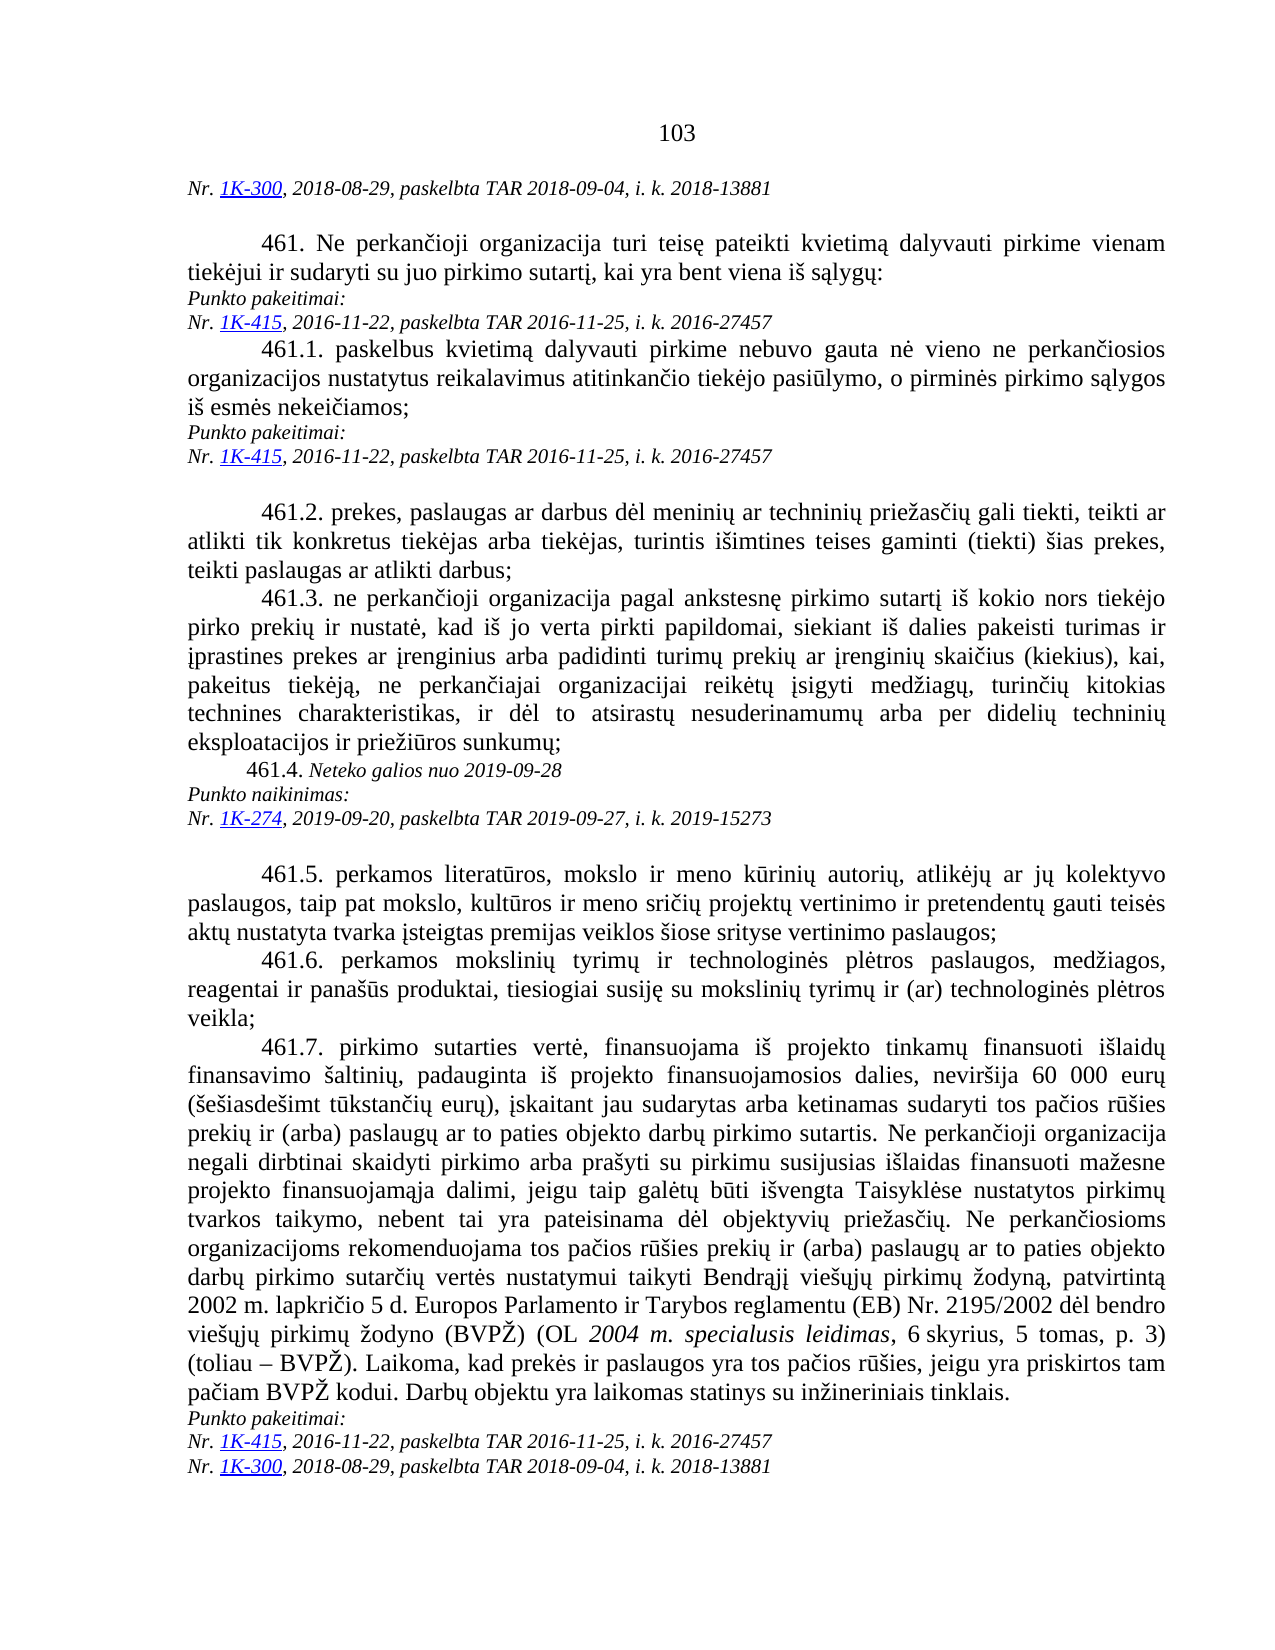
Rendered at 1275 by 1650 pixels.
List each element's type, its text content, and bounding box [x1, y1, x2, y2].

text 461.7. pirkimo sutarties vertė, finansuojama iš projekto tinkamų finansuoti išlaidų finansavimo šaltinių, padauginta iš projekto finansuojamosios dalies, neviršija 60 000 eurų (šešiasdešimt tūkstančių eurų), įskaitant jau sudarytas arba ketinamas sudaryti tos pačios rūšies prekių ir (arba) paslaugų ar to paties objekto darbų pirkimo sutartis. Ne perkančioji organizacija negali dirbtinai skaidyti pirkimo arba prašyti su pirkimu susijusias išlaidas finansuoti mažesne projekto finansuojamąja dalimi, jeigu taip galėtų būti išvengta Taisyklėse nustatytos pirkimų tvarkos taikymo, nebent tai yra pateisinama dėl objektyvių priežasčių. Ne perkančiosioms organizacijoms rekomenduojama tos pačios rūšies prekių ir (arba) paslaugų ar to paties objekto darbų pirkimo sutarčių vertės nustatymui taikyti Bendrąjį viešųjų pirkimų žodyną, patvirtintą 2002 m. lapkričio 5 d. Europos Parlamento ir Tarybos reglamentu (EB) Nr. 2195/2002 dėl bendro viešųjų pirkimų žodyno (BVPŽ) (OL 2004 m. specialusis leidimas, 6 skyrius, 5 tomas, p. 3) (toliau – BVPŽ). Laikoma, kad prekės ir paslaugos yra tos pačios rūšies, jeigu yra priskirtos tam pačiam BVPŽ kodui. Darbų objektu yra laikomas statinys su inžineriniais tinklais. [187, 1032, 1167, 1405]
text Punkto pakeitimai: [187, 420, 1167, 444]
text 461.4. Neteko galios nuo 2019-09-28 [187, 756, 1167, 782]
text 461.6. perkamos mokslinių tyrimų ir technologinės plėtros paslaugos, medžiagos, reagentai ir panašūs produktai, tiesiogiai susiję su mokslinių tyrimų ir (ar) technologinės plėtros veikla; [187, 945, 1167, 1032]
text Nr. 1K-415, 2016-11-22, paskelbta TAR 2016-11-25, i. k. 2016-27457 [187, 1429, 1167, 1453]
text Punkto pakeitimai: [187, 1405, 1167, 1429]
text 461. Ne perkančioji organizacija turi teisę pateikti kvietimą dalyvauti pirkime vienam tiekėjui ir sudaryti su juo pirkimo sutartį, kai yra bent viena iš sąlygų: [187, 228, 1167, 286]
text Nr. 1K-300, 2018-08-29, paskelbta TAR 2018-09-04, i. k. 2018-13881 [187, 1453, 1167, 1478]
text 461.1. paskelbus kvietimą dalyvauti pirkime nebuvo gauta nė vieno ne perkančiosios organizacijos nustatytus reikalavimus atitinkančio tiekėjo pasiūlymo, o pirminės pirkimo sąlygos iš esmės nekeičiamos; [187, 334, 1167, 420]
text Nr. 1K-415, 2016-11-22, paskelbta TAR 2016-11-25, i. k. 2016-27457 [187, 310, 1167, 334]
text 461.2. prekes, paslaugas ar darbus dėl meninių ar techninių priežasčių gali tiekti, teikti ar atlikti tik konkretus tiekėjas arba tiekėjas, turintis išimtines teises gaminti (tiekti) šias prekes, teikti paslaugas ar atlikti darbus; [187, 497, 1167, 583]
text Punkto pakeitimai: [187, 286, 1167, 310]
text Punkto naikinimas: [187, 782, 1167, 806]
text Nr. 1K-415, 2016-11-22, paskelbta TAR 2016-11-25, i. k. 2016-27457 [187, 444, 1167, 468]
text 461.3. ne perkančioji organizacija pagal ankstesnę pirkimo sutartį iš kokio nors tiekėjo pirko prekių ir nustatė, kad iš jo verta pirkti papildomai, siekiant iš dalies pakeisti turimas ir įprastines prekes ar įrenginius arba padidinti turimų prekių ar įrenginių skaičius (kiekius), kai, pakeitus tiekėją, ne perkančiajai organizacijai reikėtų įsigyti medžiagų, turinčių kitokias technines charakteristikas, ir dėl to atsirastų nesuderinamumų arba per didelių techninių eksploatacijos ir priežiūros sunkumų; [187, 583, 1167, 756]
text Nr. 1K-274, 2019-09-20, paskelbta TAR 2019-09-27, i. k. 2019-15273 [187, 806, 1167, 830]
text 461.5. perkamos literatūros, mokslo ir meno kūrinių autorių, atlikėjų ar jų kolektyvo paslaugos, taip pat mokslo, kultūros ir meno sričių projektų vertinimo ir pretendentų gauti teisės aktų nustatyta tvarka įsteigtas premijas veiklos šiose srityse vertinimo paslaugos; [187, 859, 1167, 945]
text Nr. 1K-300, 2018-08-29, paskelbta TAR 2018-09-04, i. k. 2018-13881 [187, 176, 1167, 200]
